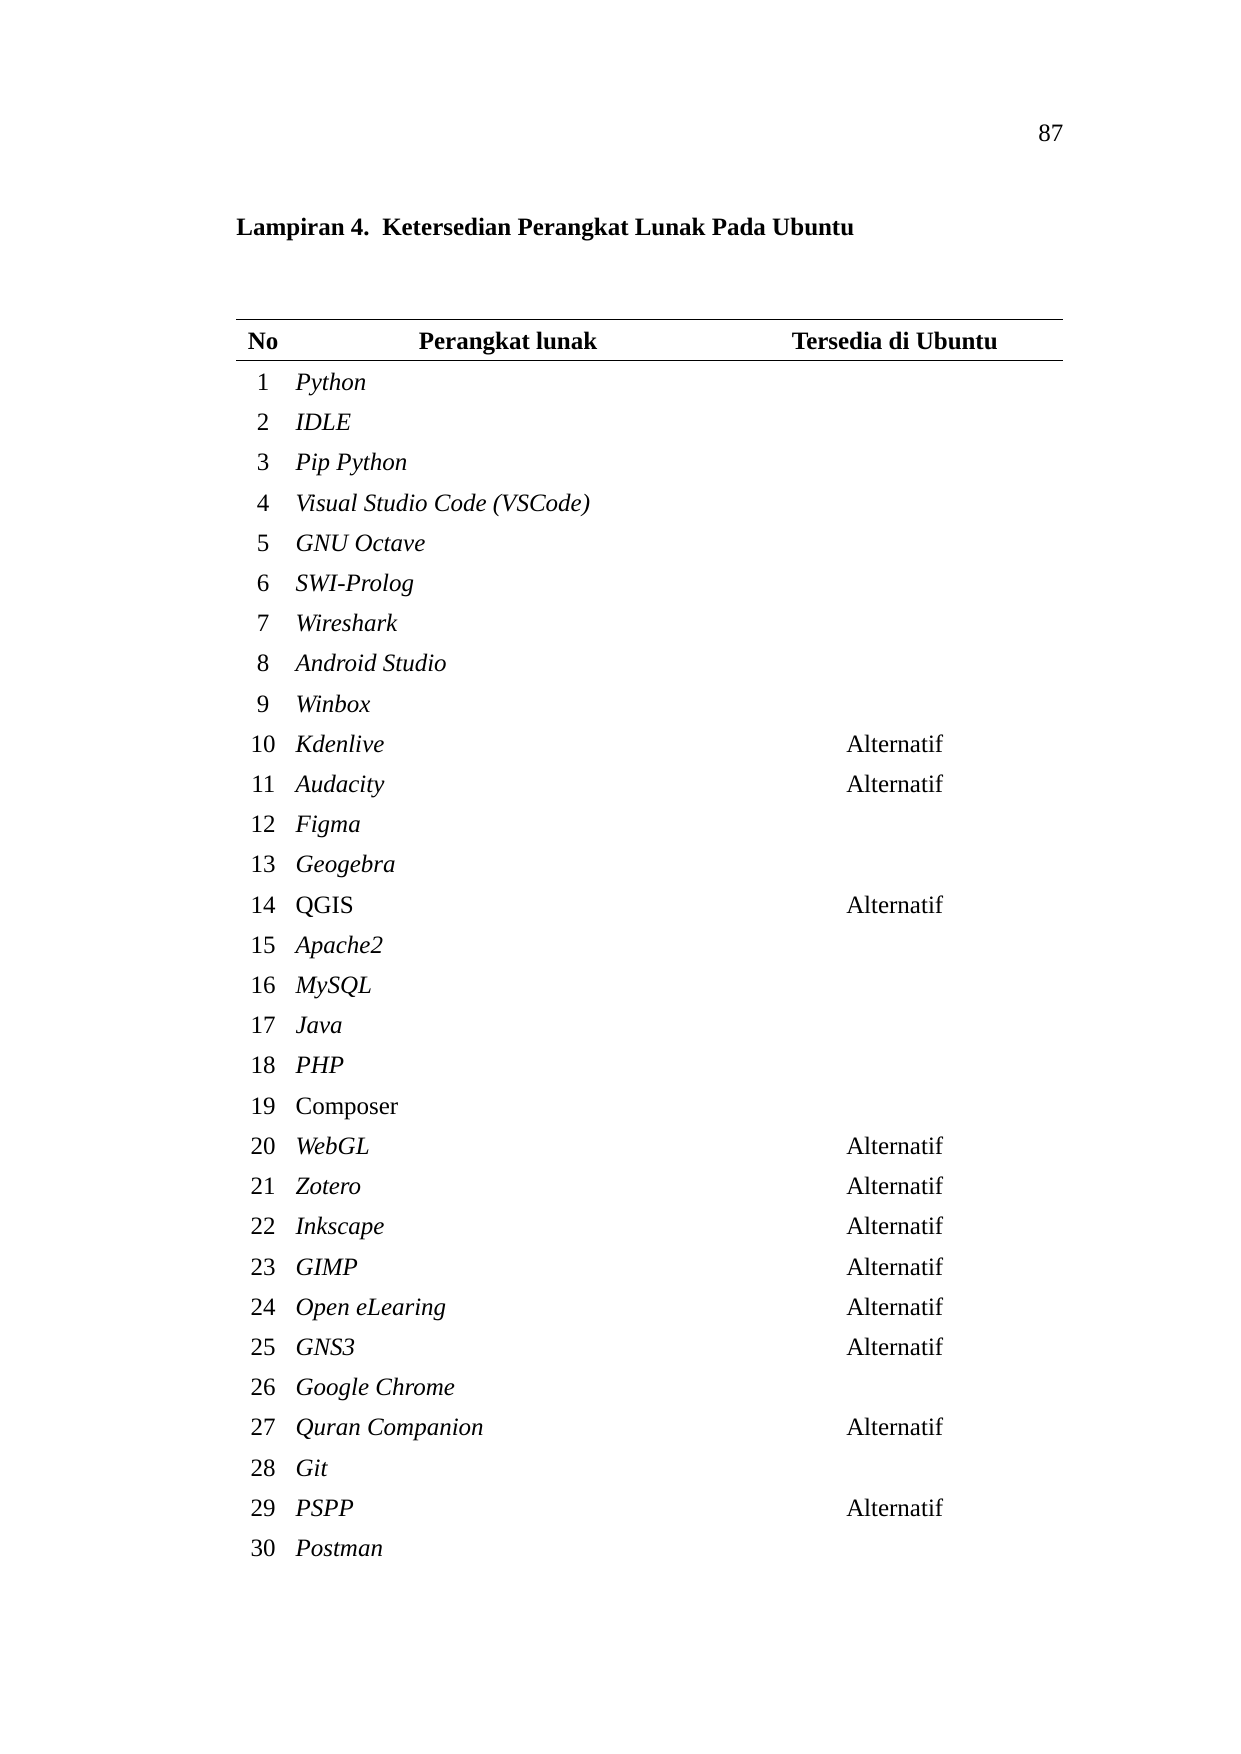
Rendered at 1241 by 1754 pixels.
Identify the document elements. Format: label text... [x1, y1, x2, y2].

table_cell [726, 1005, 1063, 1045]
table_cell [726, 965, 1063, 1005]
table_cell [726, 1045, 1063, 1085]
table_cell 18 [236, 1045, 289, 1085]
table_cell Java [290, 1005, 726, 1045]
table_cell WebGL [290, 1125, 726, 1166]
table_cell 17 [236, 1005, 289, 1045]
table_cell 15 [236, 924, 289, 964]
table_cell Open eLearing [290, 1286, 726, 1326]
table_cell GNU Octave [290, 522, 726, 562]
table_cell 19 [236, 1085, 289, 1125]
table_cell MySQL [290, 965, 726, 1005]
table_cell Kdenlive [290, 723, 726, 763]
table_cell [726, 1085, 1063, 1125]
table_cell Alternatif [726, 1326, 1063, 1367]
table_cell 25 [236, 1326, 289, 1367]
subtitle Ketersedian Perangkat Lunak Pada Ubuntu [236, 212, 1063, 241]
table_cell Alternatif [726, 1166, 1063, 1206]
table_header Perangkat lunak [290, 320, 726, 360]
table_cell [726, 482, 1063, 522]
table_cell Visual Studio Code (VSCode) [290, 482, 726, 522]
table_cell 16 [236, 965, 289, 1005]
table_cell [726, 844, 1063, 884]
table_cell [726, 442, 1063, 482]
table_header No [236, 320, 289, 360]
table_cell 9 [236, 683, 289, 723]
table_cell [726, 1447, 1063, 1487]
table_cell Audacity [290, 764, 726, 804]
table_cell [726, 643, 1063, 683]
table_cell PHP [290, 1045, 726, 1085]
table_cell [726, 804, 1063, 844]
table_cell [726, 1367, 1063, 1407]
table_cell Alternatif [726, 1487, 1063, 1527]
table_cell 3 [236, 442, 289, 482]
table_cell 20 [236, 1125, 289, 1166]
table_cell 4 [236, 482, 289, 522]
table_cell 13 [236, 844, 289, 884]
table_cell [726, 683, 1063, 723]
table_cell Alternatif [726, 884, 1063, 924]
table_cell 22 [236, 1206, 289, 1246]
table_cell Winbox [290, 683, 726, 723]
table_cell Alternatif [726, 723, 1063, 763]
table_cell 1 [236, 361, 289, 402]
table_cell 5 [236, 522, 289, 562]
table_cell GIMP [290, 1246, 726, 1286]
table_cell 10 [236, 723, 289, 763]
table_header Tersedia di Ubuntu [726, 320, 1063, 360]
table_cell [726, 603, 1063, 643]
table_cell Google Chrome [290, 1367, 726, 1407]
table_cell Composer [290, 1085, 726, 1125]
table_cell Wireshark [290, 603, 726, 643]
table_cell [726, 563, 1063, 603]
table_cell IDLE [290, 402, 726, 442]
table_cell Apache2 [290, 924, 726, 964]
table_cell Alternatif [726, 1286, 1063, 1326]
table_cell 6 [236, 563, 289, 603]
table_cell Inkscape [290, 1206, 726, 1246]
table_cell 26 [236, 1367, 289, 1407]
table_cell 30 [236, 1528, 289, 1568]
table_cell 23 [236, 1246, 289, 1286]
table_cell 11 [236, 764, 289, 804]
table_cell Alternatif [726, 1125, 1063, 1166]
table_cell Alternatif [726, 1407, 1063, 1447]
table_cell 28 [236, 1447, 289, 1487]
table_cell QGIS [290, 884, 726, 924]
table_cell 24 [236, 1286, 289, 1326]
table_cell Geogebra [290, 844, 726, 884]
table_cell GNS3 [290, 1326, 726, 1367]
table_cell 14 [236, 884, 289, 924]
table_cell 29 [236, 1487, 289, 1527]
table_cell Postman [290, 1528, 726, 1568]
table_cell Android Studio [290, 643, 726, 683]
table_cell Git [290, 1447, 726, 1487]
table_cell Python [290, 361, 726, 402]
table_cell Zotero [290, 1166, 726, 1206]
table_cell Figma [290, 804, 726, 844]
table_cell 21 [236, 1166, 289, 1206]
table_cell [726, 522, 1063, 562]
table_cell Alternatif [726, 1246, 1063, 1286]
table_cell Pip Python [290, 442, 726, 482]
table_cell 12 [236, 804, 289, 844]
table_cell Alternatif [726, 764, 1063, 804]
table_cell SWI-Prolog [290, 563, 726, 603]
table_cell [726, 361, 1063, 402]
table_cell 8 [236, 643, 289, 683]
table_cell 2 [236, 402, 289, 442]
table_cell [726, 924, 1063, 964]
table_cell [726, 1528, 1063, 1568]
table_cell PSPP [290, 1487, 726, 1527]
table_cell 27 [236, 1407, 289, 1447]
table_cell [726, 402, 1063, 442]
table_cell Quran Companion [290, 1407, 726, 1447]
table_cell Alternatif [726, 1206, 1063, 1246]
table_cell 7 [236, 603, 289, 643]
